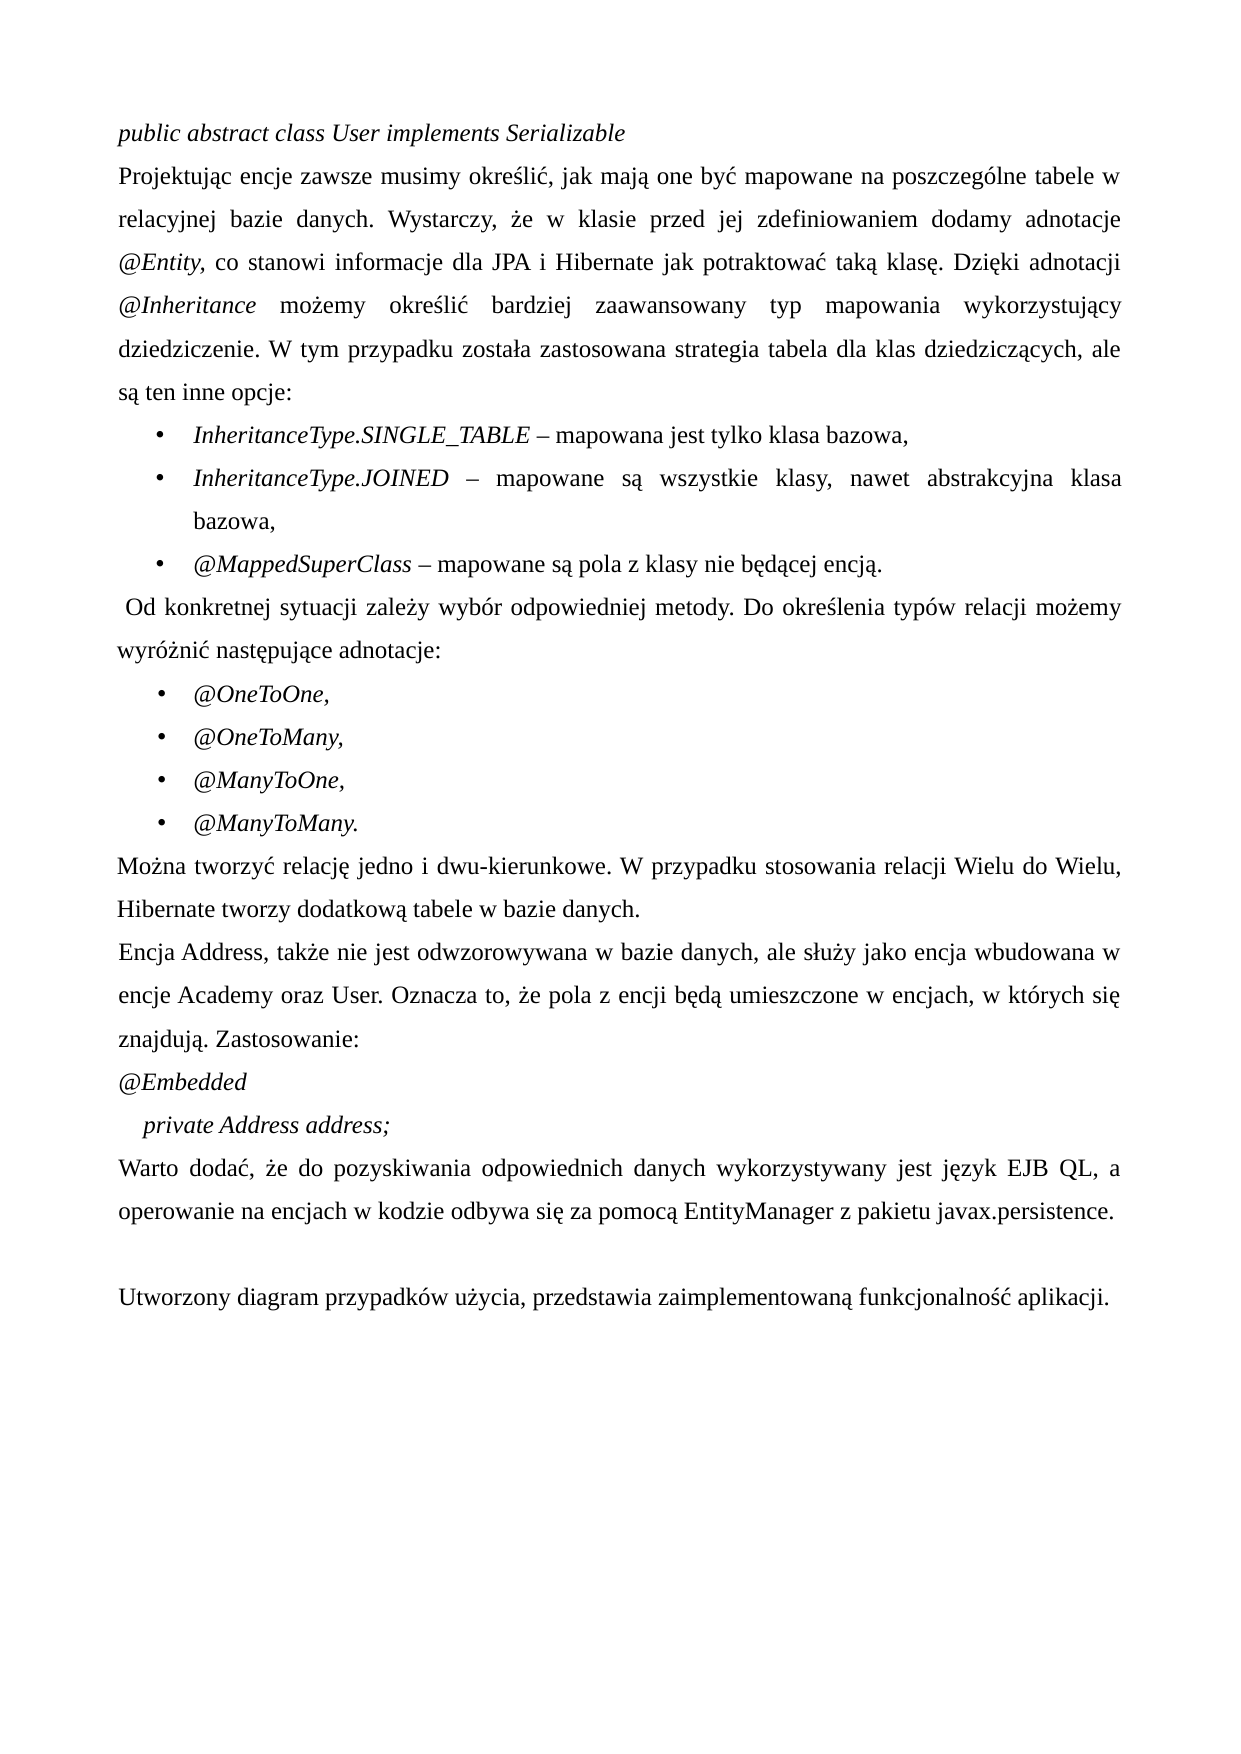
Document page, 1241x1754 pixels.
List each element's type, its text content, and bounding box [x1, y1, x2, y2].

text private Address address; [118, 1110, 1122, 1139]
text public abstract class User implements Serializable [118, 118, 1122, 147]
list InheritanceType.SINGLE_TABLE – mapowana jest tylko klasa bazowa, [156, 420, 1122, 449]
list @ManyToMany. [117, 808, 1122, 837]
list @MappedSuperClass – mapowane są pola z klasy nie będącej encją. [156, 549, 1122, 578]
text Encja Address, także nie jest odwzorowywana w bazie danych, ale służy jako encja wbudowana w encje Academy oraz User. Oznacza to, że pola z encji będą umieszczone w encjach, w których się znajdują. Zastosowanie: [118, 937, 1122, 1052]
list @ManyToOne, [117, 765, 1122, 794]
list Od konkretnej sytuacji zależy wybór odpowiedniej metody. Do określenia typów relacji możemy wyróżnić następujące adnotacje: [117, 592, 1122, 664]
text Warto dodać, że do pozyskiwania odpowiednich danych wykorzystywany jest język EJB QL, a operowanie na encjach w kodzie odbywa się za pomocą EntityManager z pakietu javax.persistence. [118, 1153, 1122, 1225]
list @OneToMany, [117, 722, 1122, 751]
text Można tworzyć relację jedno i dwu-kierunkowe. W przypadku stosowania relacji Wielu do Wielu, Hibernate tworzy dodatkową tabele w bazie danych. [117, 851, 1122, 923]
text Utworzony diagram przypadków użycia, przedstawia zaimplementowaną funkcjonalność aplikacji. [118, 1282, 1122, 1311]
text @Embedded [118, 1067, 1122, 1096]
list InheritanceType.JOINED – mapowane są wszystkie klasy, nawet abstrakcyjna klasa bazowa, [156, 463, 1122, 535]
text Projektując encje zawsze musimy określić, jak mają one być mapowane na poszczególne tabele w relacyjnej bazie danych. Wystarczy, że w klasie przed jej zdefiniowaniem dodamy adnotacje @Entity, co stanowi informacje dla JPA i Hibernate jak potraktować taką klasę. Dzięki adnotacji @Inheritance możemy określić bardziej zaawansowany typ mapowania wykorzystujący dziedziczenie. W tym przypadku została zastosowana strategia tabela dla klas dziedziczących, ale są ten inne opcje: [118, 161, 1122, 406]
list @OneToOne, [117, 679, 1122, 707]
